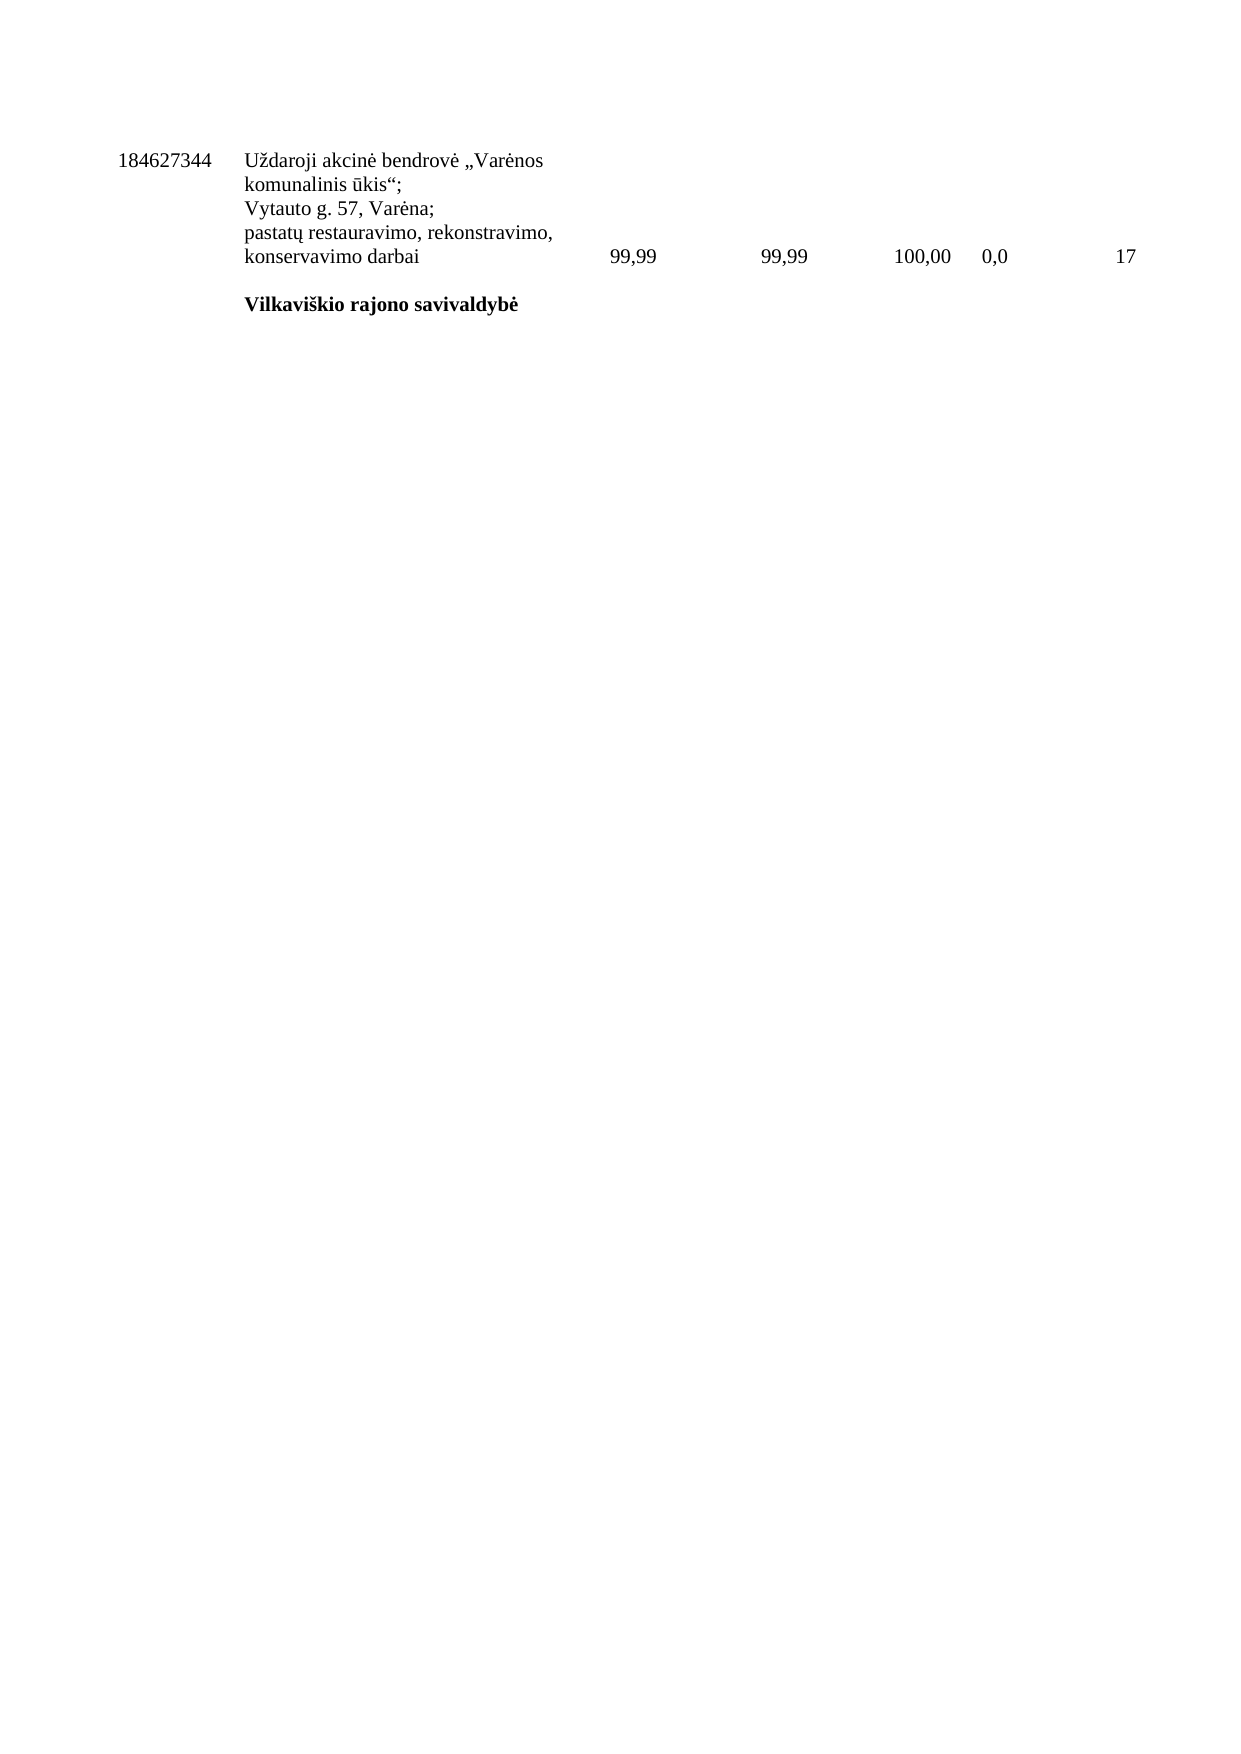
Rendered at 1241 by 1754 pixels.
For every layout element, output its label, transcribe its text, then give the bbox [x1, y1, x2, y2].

table_cell [970, 292, 1104, 316]
table_cell [883, 268, 970, 292]
table_cell 99,99 [750, 148, 882, 268]
table_cell 184627344 [101, 148, 233, 268]
table_cell [970, 268, 1104, 292]
table_cell 17 [1104, 148, 1198, 268]
table_cell [101, 268, 233, 292]
table_cell 99,99 [599, 148, 749, 268]
table_cell [883, 292, 970, 316]
table_cell [233, 268, 598, 292]
table_cell Uždaroji akcinė bendrovė „Varėnos komunalinis ūkis“; Vytauto g. 57, Varėna; pastatų restauravimo, rekonstravimo, konservavimo darbai [233, 148, 598, 268]
table_cell [1104, 292, 1198, 316]
table_cell [599, 292, 749, 316]
table_cell [1104, 268, 1198, 292]
table_cell [750, 292, 882, 316]
table_cell [101, 292, 233, 316]
table_cell [101, 340, 1198, 364]
table_cell 0,0 [970, 148, 1104, 268]
table_cell [599, 268, 749, 292]
table_cell [750, 268, 882, 292]
table_cell [101, 316, 1198, 340]
table_cell Vilkaviškio rajono savivaldybė [233, 292, 598, 316]
table_cell 100,00 [883, 148, 970, 268]
